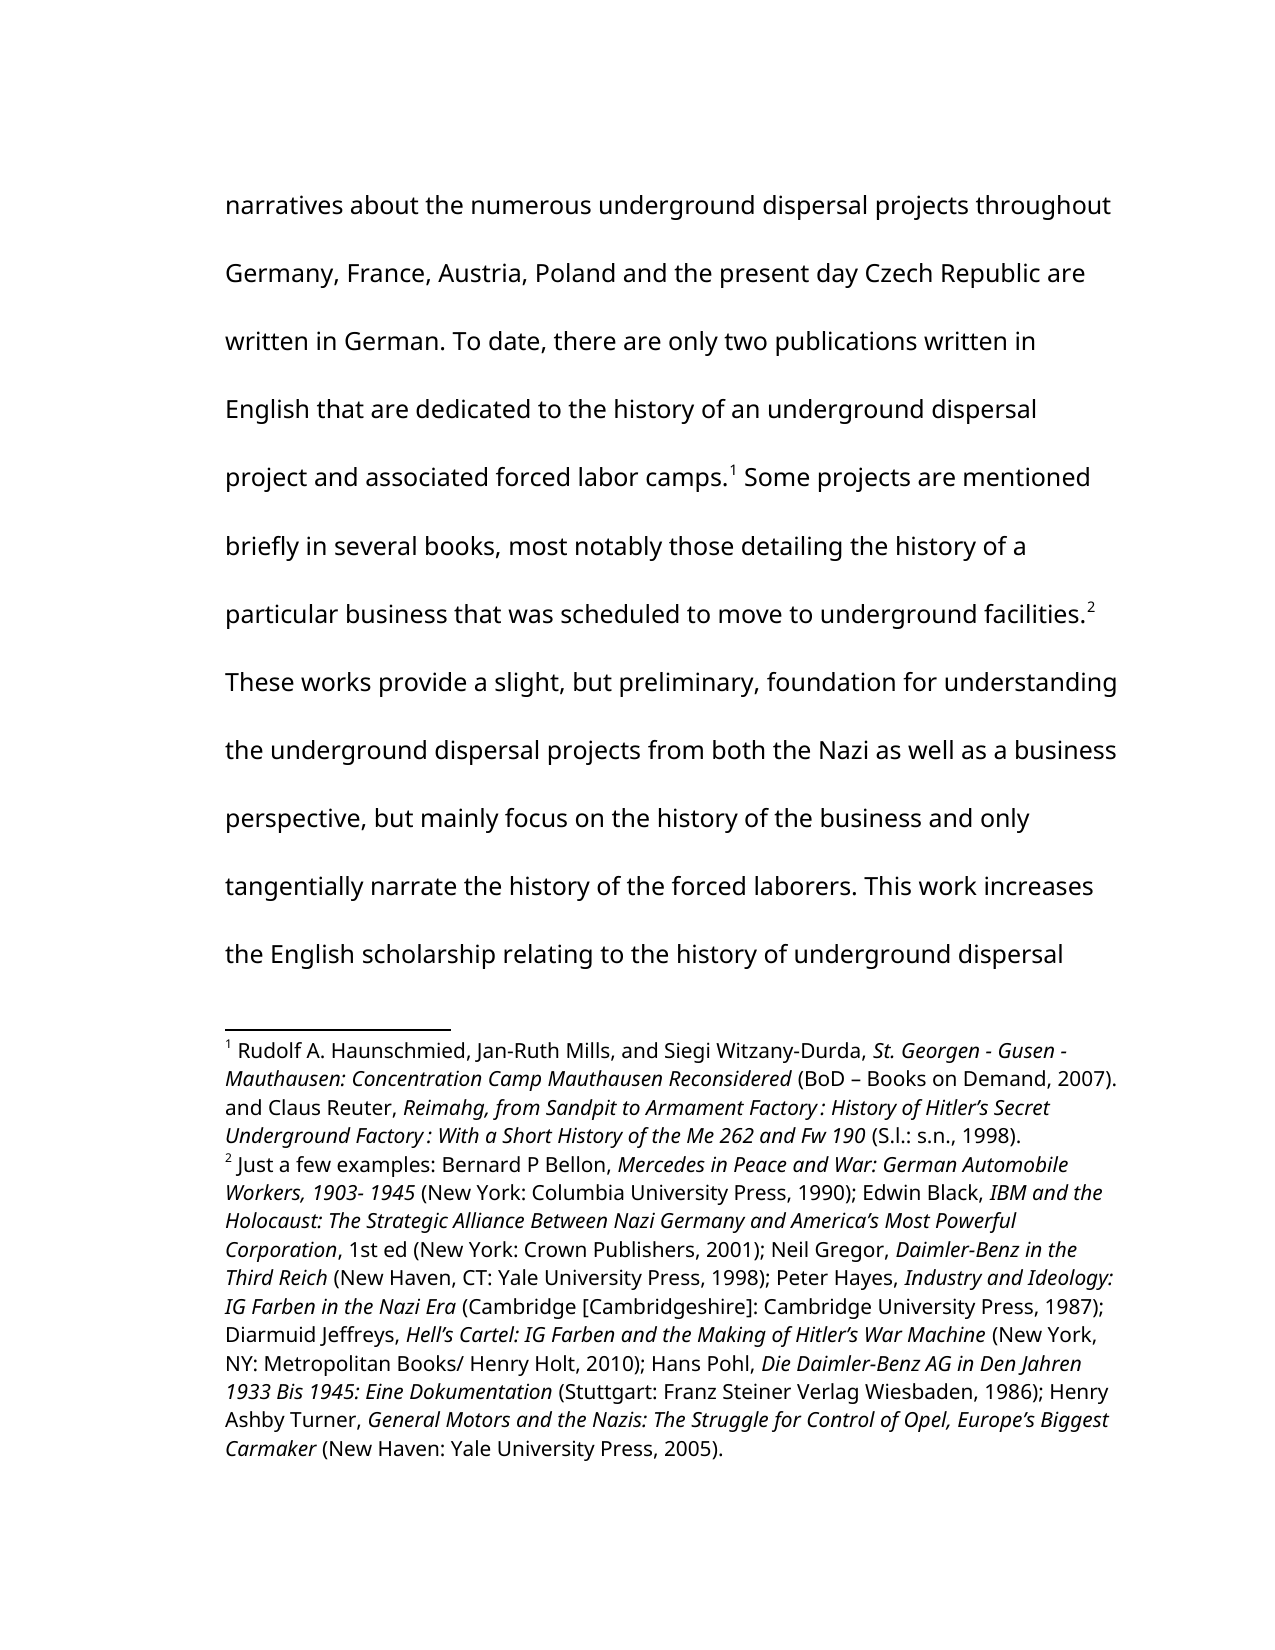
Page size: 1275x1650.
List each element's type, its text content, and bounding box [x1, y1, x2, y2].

text narratives about the numerous underground dispersal projects throughout Germany, France, Austria, Poland and the present day Czech Republic are written in German. To date, there are only two publications written in English that are dedicated to the history of an underground dispersal project and associated forced labor camps. Some projects are mentioned briefly in several books, most notably those detailing the history of a particular business that was scheduled to move to underground facilities. These works provide a slight, but preliminary, foundation for understanding the underground dispersal projects from both the Nazi as well as a business perspective, but mainly focus on the history of the business and only tangentially narrate the history of the forced laborers. This work increases the English scholarship relating to the history of underground dispersal [225, 187, 1125, 971]
text Rudolf A. Haunschmied, Jan-Ruth Mills, and Siegi Witzany-Durda, St. Georgen - Gusen - Mauthausen: Concentration Camp Mauthausen Reconsidered (BoD – Books on Demand, 2007). and Claus Reuter, Reimahg, from Sandpit to Armament Factory : History of Hitler’s Secret Underground Factory : With a Short History of the Me 262 and Fw 190 (S.l.: s.n., 1998). [225, 1036, 1125, 1150]
text Just a few examples: Bernard P Bellon, Mercedes in Peace and War: German Automobile Workers, 1903- 1945 (New York: Columbia University Press, 1990); Edwin Black, IBM and the Holocaust: The Strategic Alliance Between Nazi Germany and America’s Most Powerful Corporation, 1st ed (New York: Crown Publishers, 2001); Neil Gregor, Daimler-Benz in the Third Reich (New Haven, CT: Yale University Press, 1998); Peter Hayes, Industry and Ideology: IG Farben in the Nazi Era (Cambridge [Cambridgeshire]: Cambridge University Press, 1987); Diarmuid Jeffreys, Hell’s Cartel: IG Farben and the Making of Hitler’s War Machine (New York, NY: Metropolitan Books/ Henry Holt, 2010); Hans Pohl, Die Daimler-Benz AG in Den Jahren 1933 Bis 1945: Eine Dokumentation (Stuttgart: Franz Steiner Verlag Wiesbaden, 1986); Henry Ashby Turner, General Motors and the Nazis: The Struggle for Control of Opel, Europe’s Biggest Carmaker (New Haven: Yale University Press, 2005). [225, 1150, 1125, 1462]
